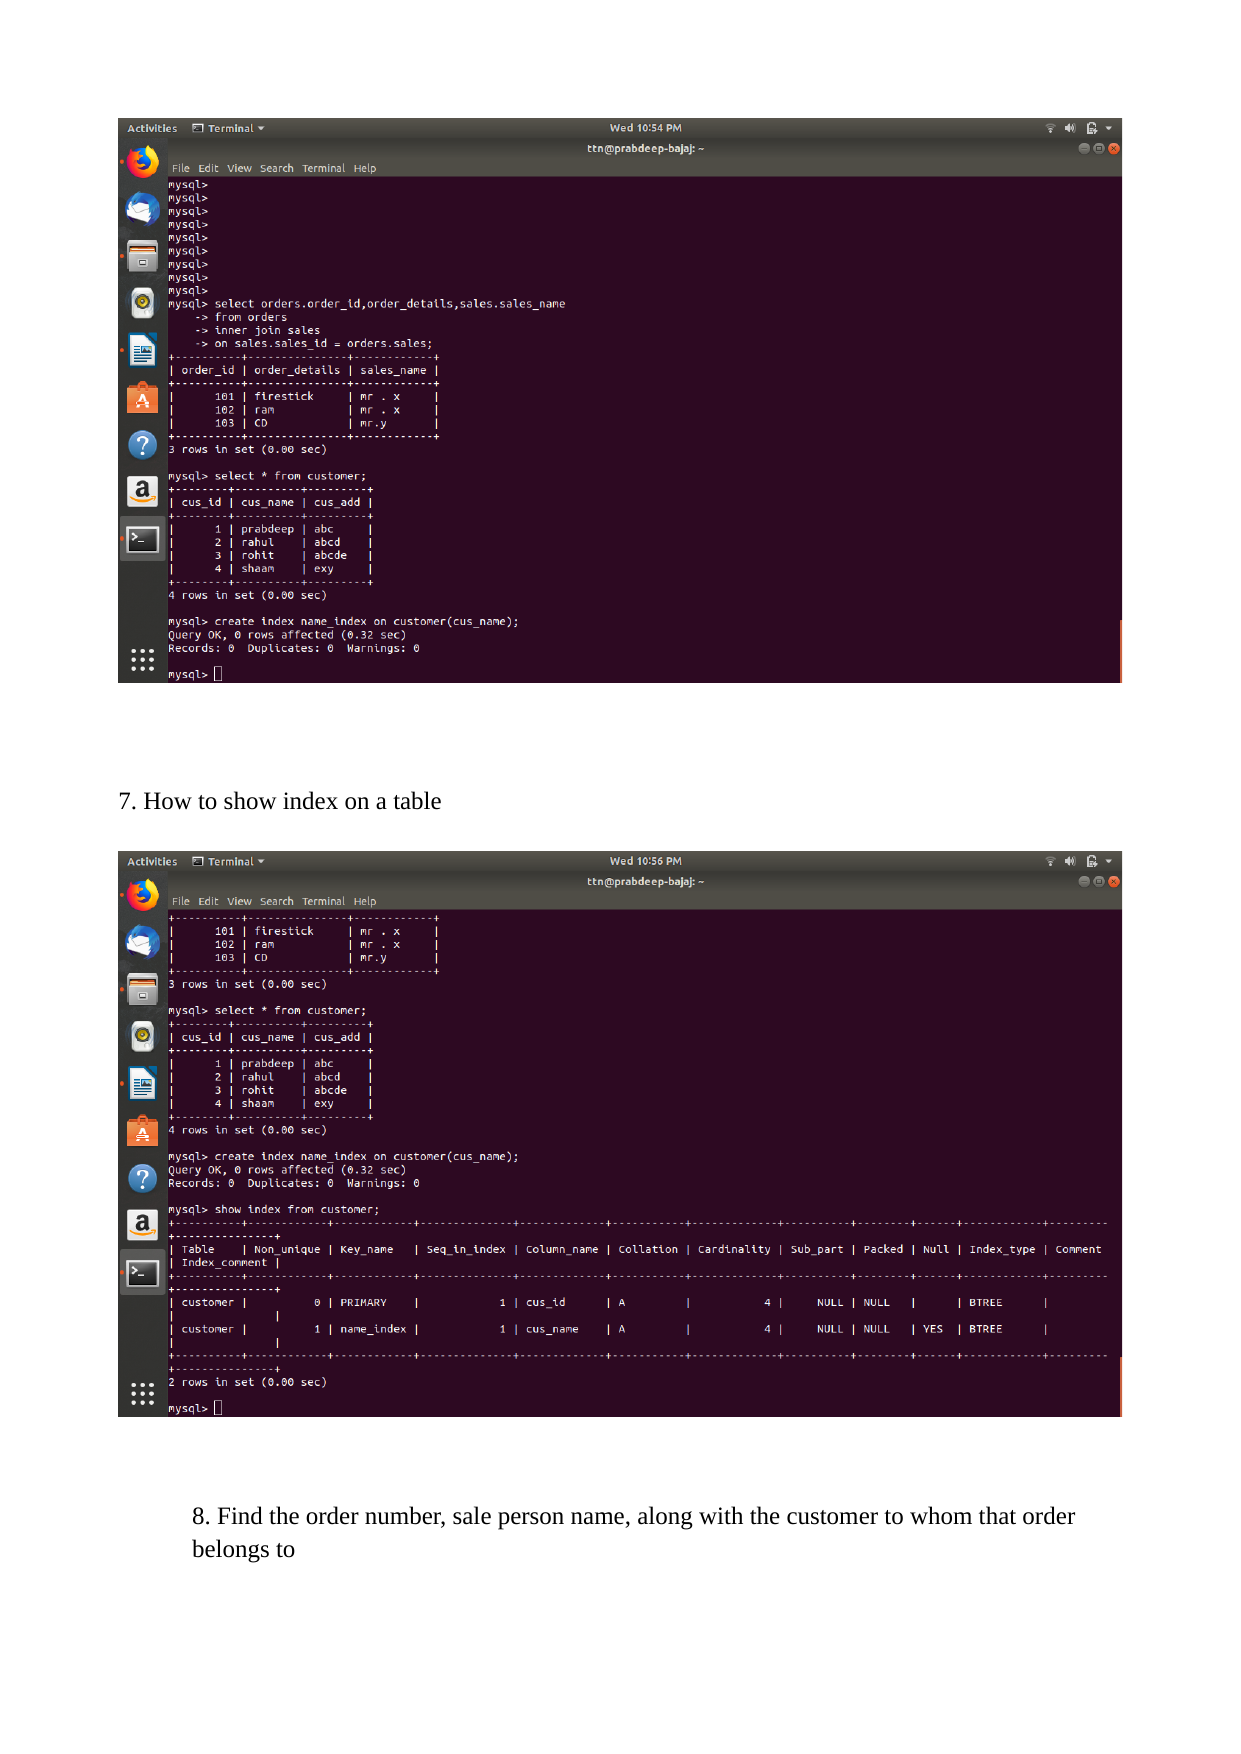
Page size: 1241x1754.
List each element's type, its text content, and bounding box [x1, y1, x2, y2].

text 7. How to show index on a table [118, 786, 1122, 814]
picture [118, 118, 1123, 683]
list 8. Find the order number, sale person name, along with the customer to whom that order belongs to [162, 1501, 1122, 1563]
picture [118, 851, 1123, 1417]
